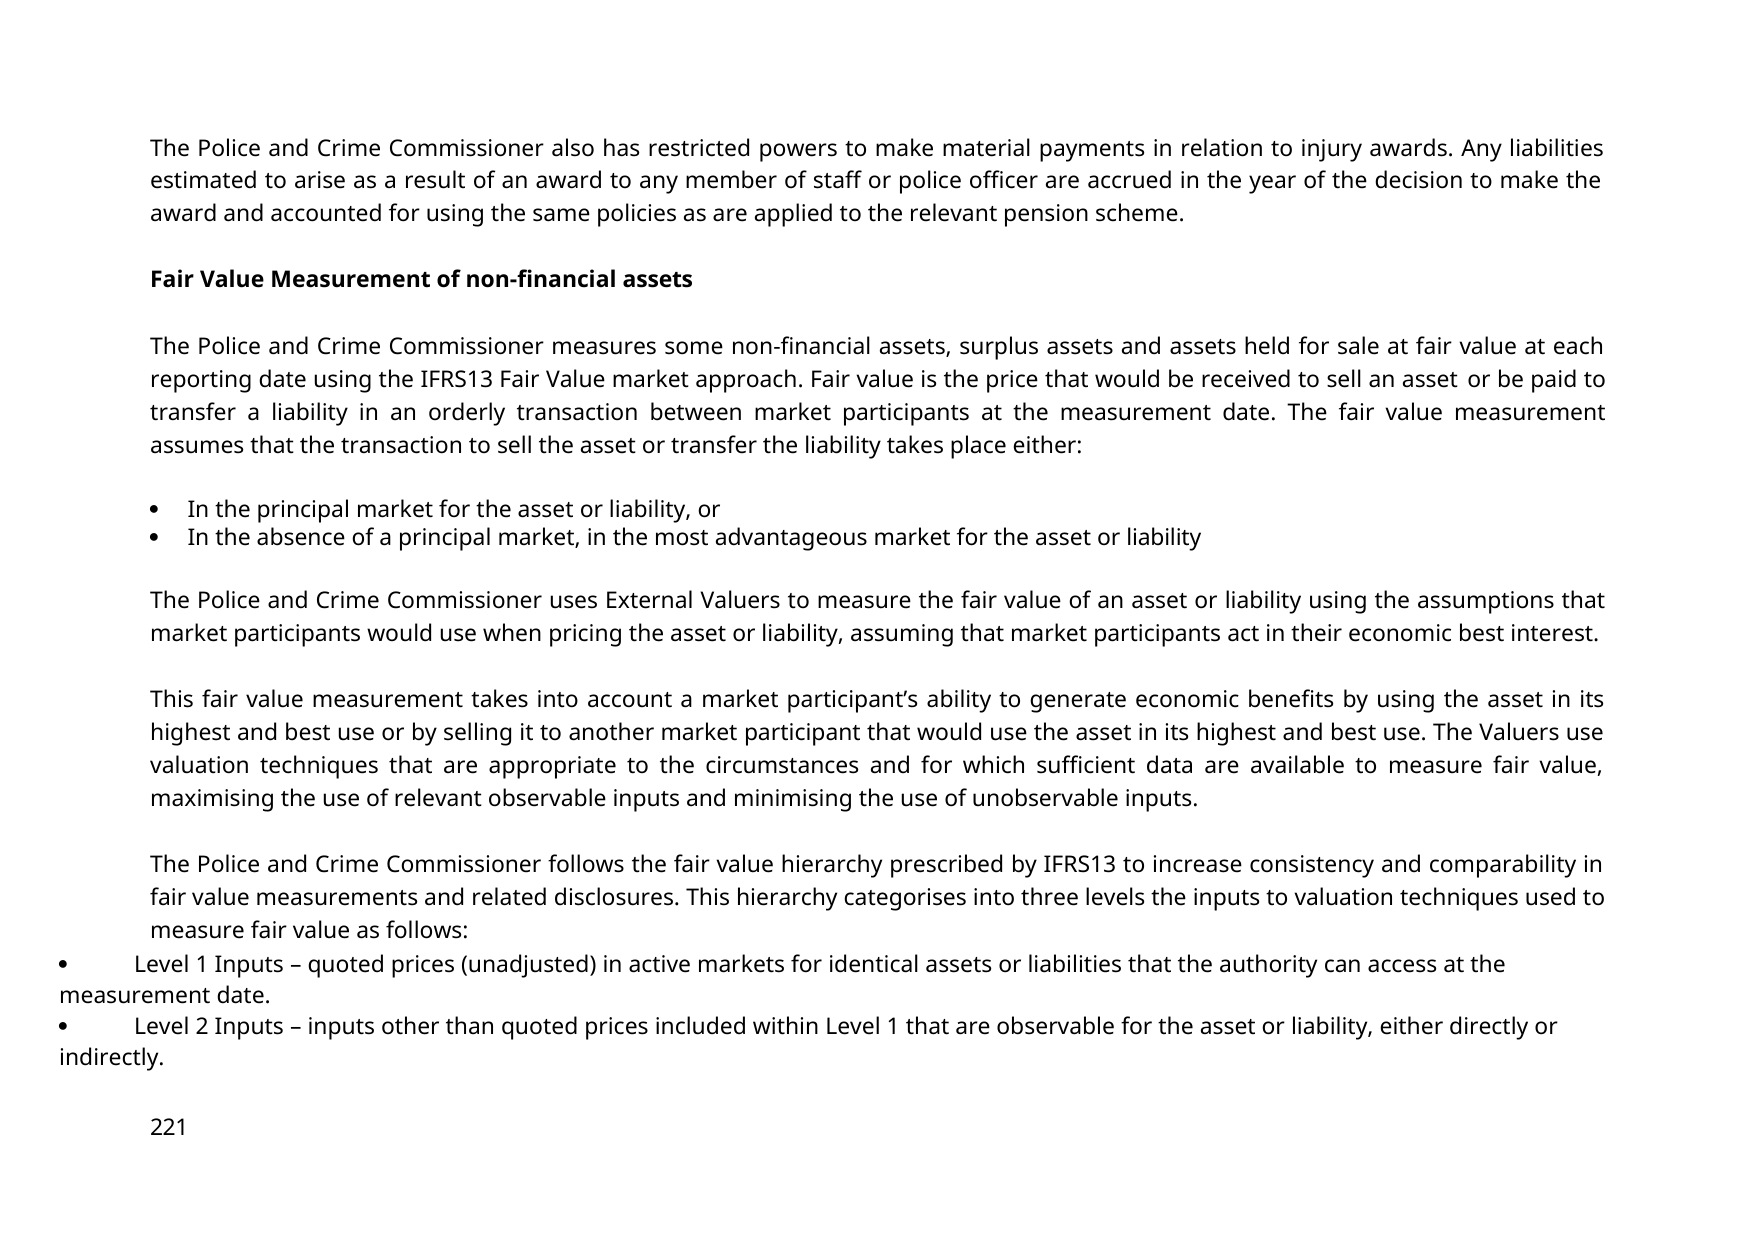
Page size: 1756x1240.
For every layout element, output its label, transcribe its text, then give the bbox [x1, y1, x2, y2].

text The Police and Crime Commissioner follows the fair value hierarchy prescribed by IFRS13 to increase consistency and comparability in fair value measurements and related disclosures. This hierarchy categorises into three levels the inputs to valuation techniques used to measure fair value as follows: [150, 848, 1606, 946]
text This fair value measurement takes into account a market participant’s ability to generate economic benefits by using the asset in its highest and best use or by selling it to another market participant that would use the asset in its highest and best use. The Valuers use valuation techniques that are appropriate to the circumstances and for which sufficient data are available to measure fair value, maximising the use of relevant observable inputs and minimising the use of unobservable inputs. [150, 683, 1606, 814]
text The Police and Crime Commissioner uses External Valuers to measure the fair value of an asset or liability using the assumptions that market participants would use when pricing the asset or liability, assuming that market participants act in their economic best interest. [150, 584, 1606, 648]
subtitle Fair Value Measurement of non-financial assets [150, 263, 1726, 295]
list In the absence of a principal market, in the most advantageous market for the asset or liability [150, 523, 1726, 551]
list In the principal market for the asset or liability, or [150, 495, 1726, 523]
list Level 1 Inputs – quoted prices (unadjusted) in active markets for identical assets or liabilities that the authority can access at the measurement date. [59, 948, 1606, 1010]
list Level 2 Inputs – inputs other than quoted prices included within Level 1 that are observable for the asset or liability, either directly or indirectly. [59, 1010, 1606, 1073]
text The Police and Crime Commissioner measures some non-financial assets, surplus assets and assets held for sale at fair value at each reporting date using the IFRS13 Fair Value market approach. Fair value is the price that would be received to sell an asset or be paid to transfer a liability in an orderly transaction between market participants at the measurement date. The fair value measurement assumes that the transaction to sell the asset or transfer the liability takes place either: [150, 330, 1606, 460]
text The Police and Crime Commissioner also has restricted powers to make material payments in relation to injury awards. Any liabilities estimated to arise as a result of an award to any member of staff or police officer are accrued in the year of the decision to make the award and accounted for using the same policies as are applied to the relevant pension scheme. [150, 131, 1606, 228]
